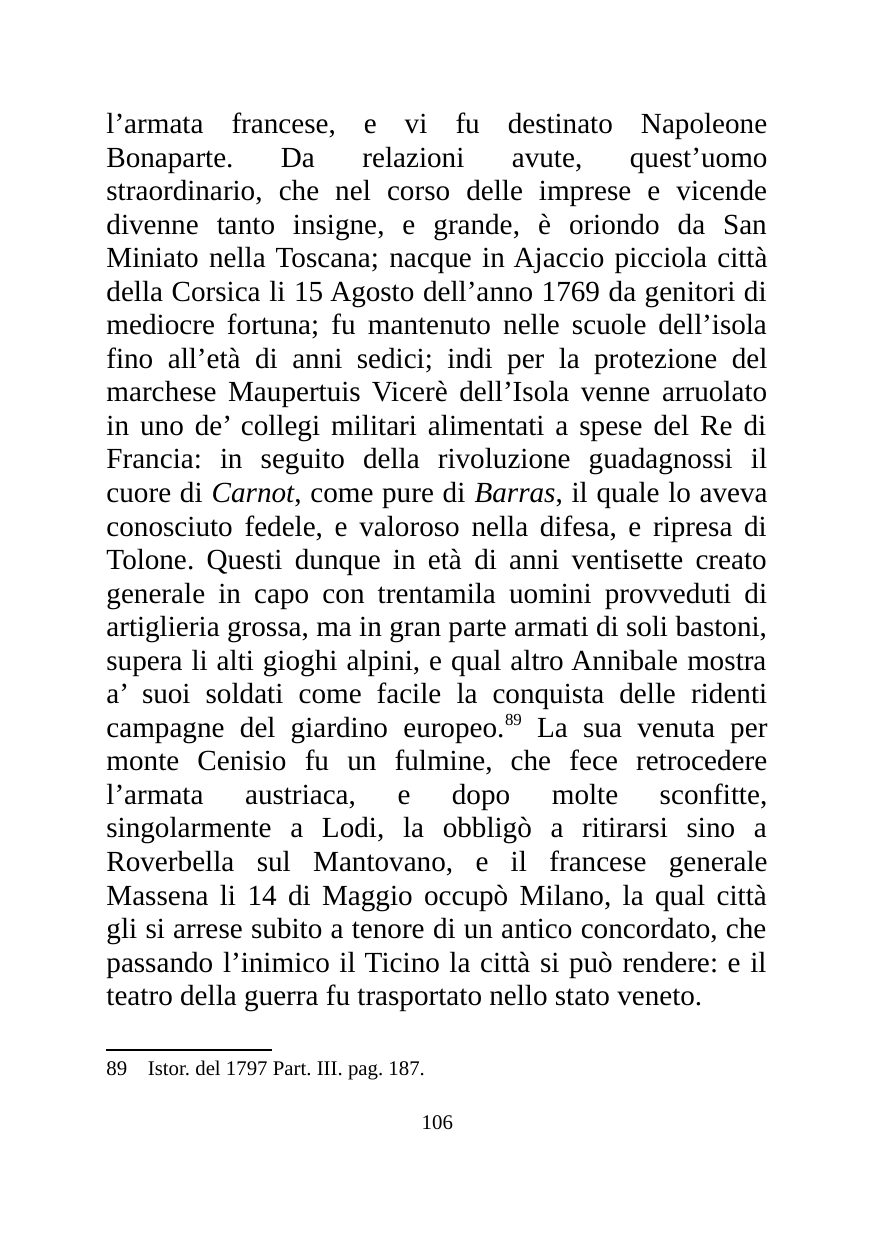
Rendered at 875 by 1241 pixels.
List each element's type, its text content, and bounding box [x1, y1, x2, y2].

text Istor. del 1797 Part. III. pag. 187. [106, 1056, 768, 1080]
text l’armata francese, e vi fu destinato Napoleone Bonaparte. Da relazioni avute, quest’uomo straordinario, che nel corso delle imprese e vicende divenne tanto insigne, e grande, è oriondo da San Miniato nella Toscana; nacque in Ajaccio picciola città della Corsica li 15 Agosto dell’anno 1769 da genitori di mediocre fortuna; fu mantenuto nelle scuole dell’isola fino all’età di anni sedici; indi per la protezione del marchese Maupertuis Vicerè dell’Isola venne arruolato in uno de’ collegi militari alimentati a spese del Re di Francia: in seguito della rivoluzione guadagnossi il cuore di Carnot, come pure di Barras, il quale lo aveva conosciuto fedele, e valoroso nella difesa, e ripresa di Tolone. Questi dunque in età di anni ventisette creato generale in capo con trentamila uomini provveduti di artiglieria grossa, ma in gran parte armati di soli bastoni, supera li alti gioghi alpini, e qual altro Annibale mostra a’ suoi soldati come facile la conquista delle ridenti campagne del giardino europeo. La sua venuta per monte Cenisio fu un fulmine, che fece retrocedere l’armata austriaca, e dopo molte sconfitte, singolarmente a Lodi, la obbligò a ritirarsi sino a Roverbella sul Mantovano, e il francese generale Massena li 14 di Maggio occupò Milano, la qual città gli si arrese subito a tenore di un antico concordato, che passando l’inimico il Ticino la città si può rendere: e il teatro della guerra fu trasportato nello stato veneto. [106, 106, 768, 1012]
